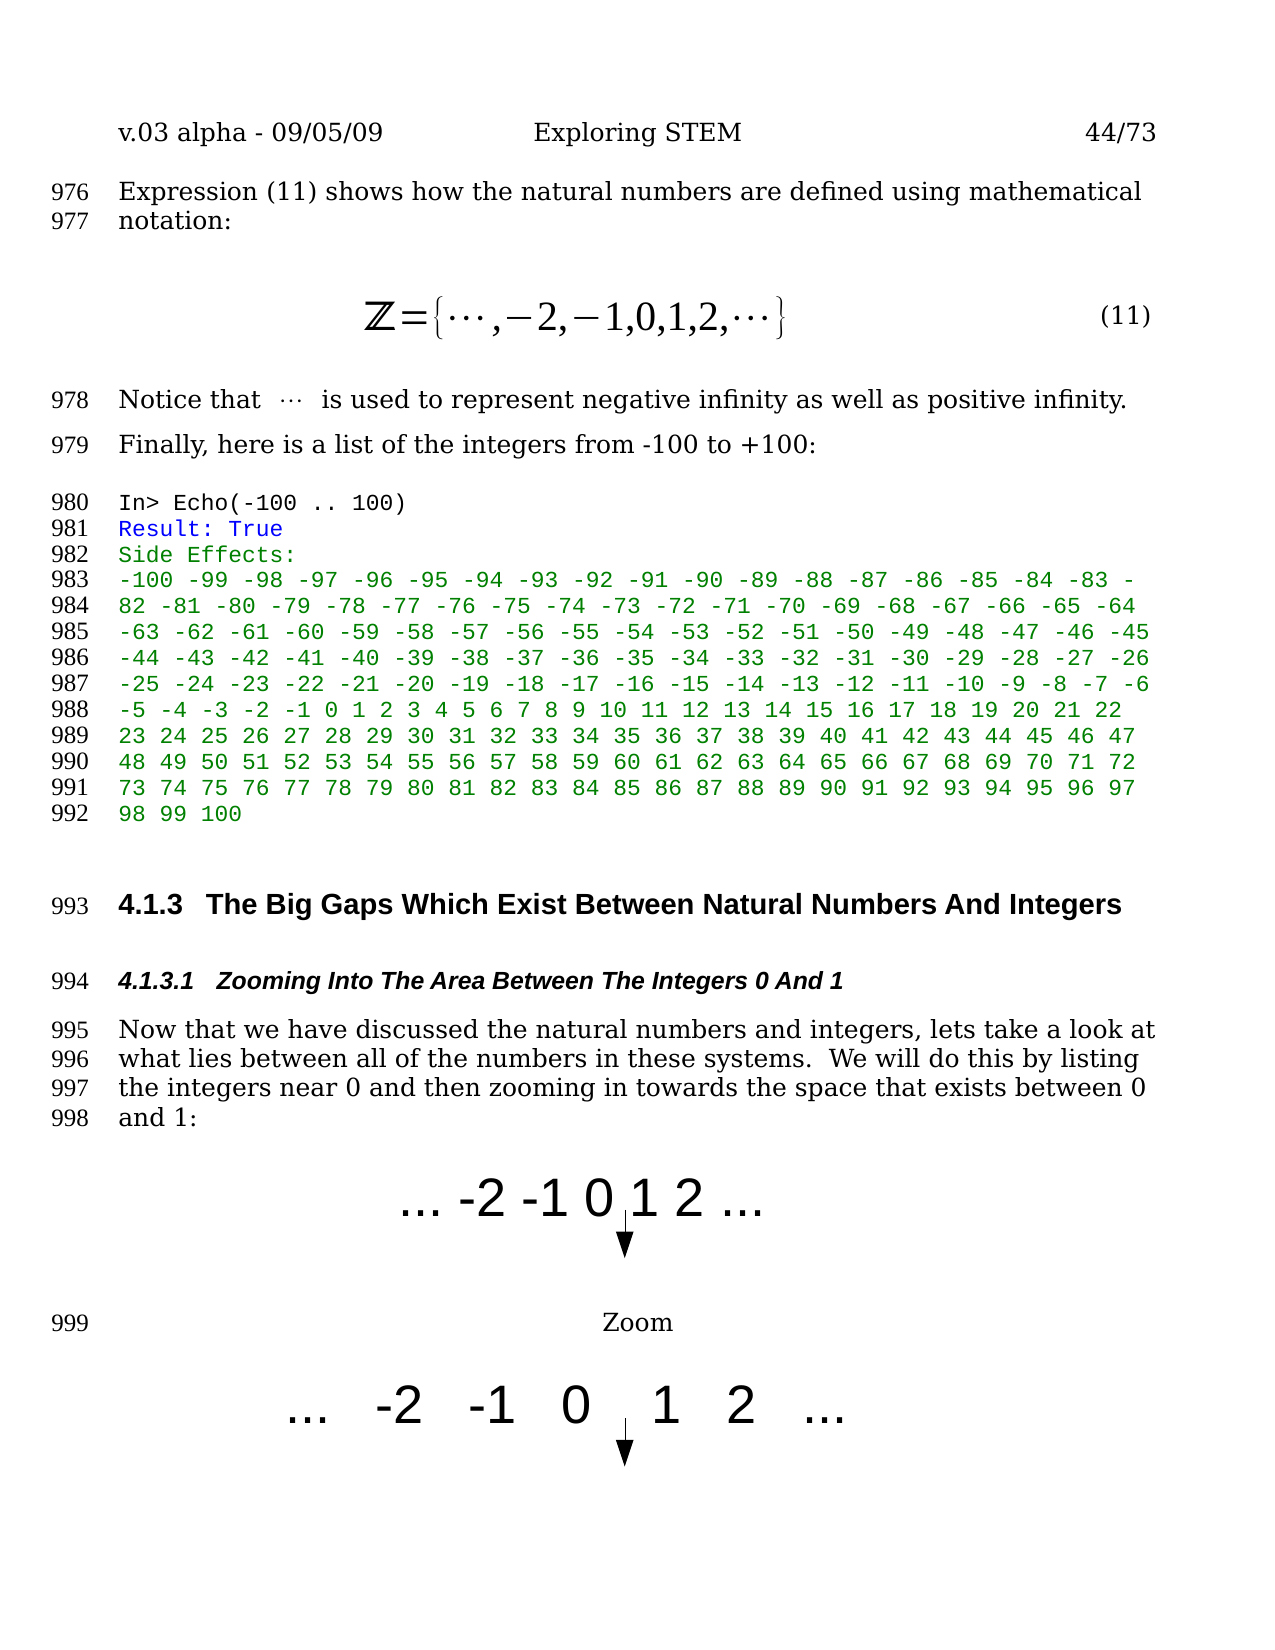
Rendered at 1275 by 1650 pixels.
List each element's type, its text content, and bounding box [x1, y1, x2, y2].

text -100 -99 -98 -97 -96 -95 -94 -93 -92 -91 -90 -89 -88 -87 -86 -85 -84 -83 -82 -81 -80 -79 -78 -77 -76 -75 -74 -73 -72 -71 -70 -69 -68 -67 -66 -65 -64 -63 -62 -61 -60 -59 -58 -57 -56 -55 -54 -53 -52 -51 -50 -49 -48 -47 -46 -45 -44 -43 -42 -41 -40 -39 -38 -37 -36 -35 -34 -33 -32 -31 -30 -29 -28 -27 -26 -25 -24 -23 -22 -21 -20 -19 -18 -17 -16 -15 -14 -13 -12 -11 -10 -9 -8 -7 -6 -5 -4 -3 -2 -1 0 1 2 3 4 5 6 7 8 9 10 11 12 13 14 15 16 17 18 19 20 21 22 23 24 25 26 27 28 29 30 31 32 33 34 35 36 37 38 39 40 41 42 43 44 45 46 47 48 49 50 51 52 53 54 55 56 57 58 59 60 61 62 63 64 65 66 67 68 69 70 71 72 73 74 75 76 77 78 79 80 81 82 83 84 85 86 87 88 89 90 91 92 93 94 95 96 97 98 99 100 [118, 569, 1157, 828]
text Finally, here is a list of the integers from -100 to +100: [118, 430, 1157, 459]
text Zoom [118, 1308, 1157, 1337]
text Expression (11) shows how the natural numbers are defined using mathematical notation: [118, 177, 1157, 235]
text In> Echo(-100 .. 100) [118, 491, 1157, 517]
subtitle Zooming Into The Area Between The Integers 0 And 1 [118, 966, 1157, 994]
text Now that we have discussed the natural numbers and integers, lets take a look at what lies between all of the numbers in these systems. We will do this by listing the integers near 0 and then zooming in towards the space that exists between 0 and 1: [118, 1015, 1157, 1132]
subtitle The Big Gaps Which Exist Between Natural Numbers And Integers [118, 887, 1157, 921]
text Notice thatis used to represent negative infinity as well as positive infinity. [118, 385, 1157, 415]
table_header [118, 285, 1041, 347]
text Side Effects: [118, 543, 1157, 569]
text Result: True [118, 517, 1157, 543]
table_header (11) [1041, 285, 1157, 347]
